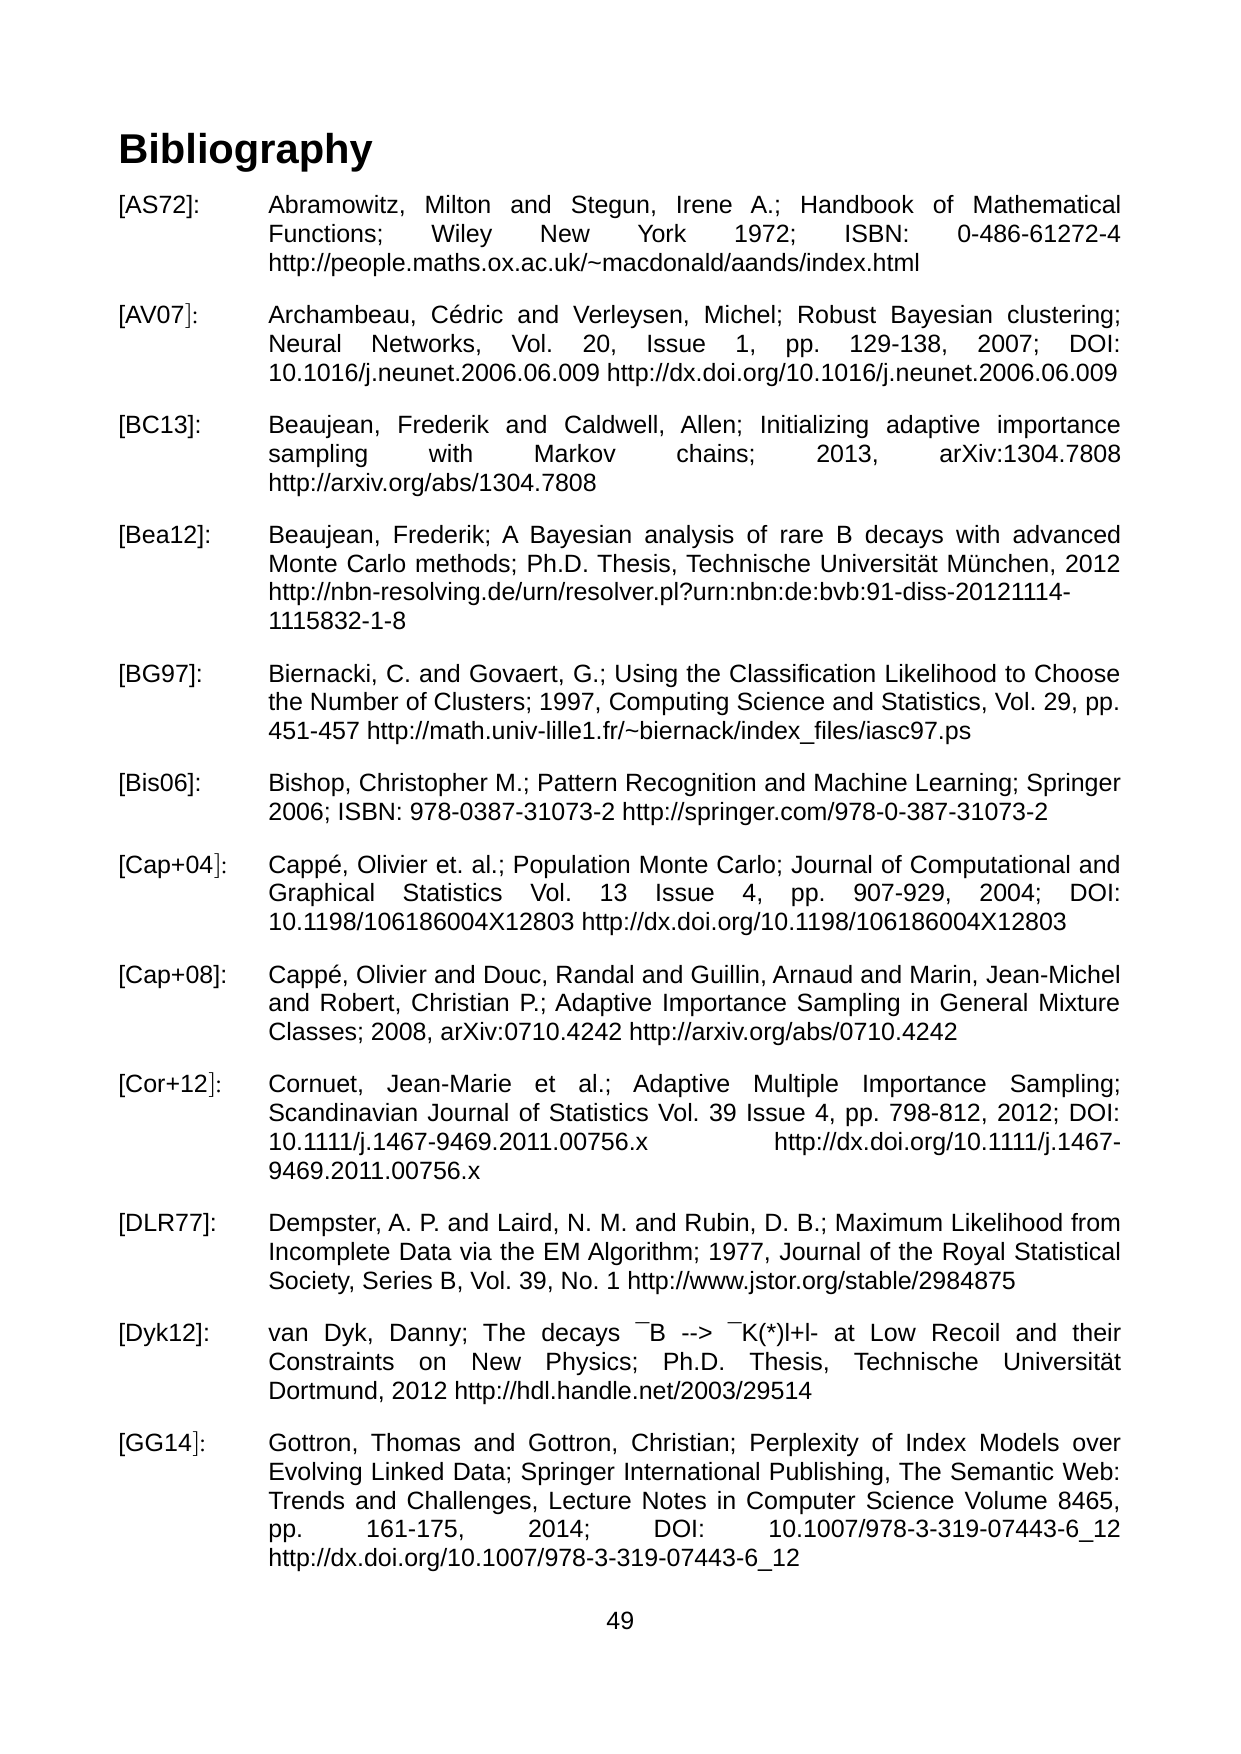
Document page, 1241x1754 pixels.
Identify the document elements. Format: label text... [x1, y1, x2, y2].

text [GG14]: Gottron, Thomas and Gottron, Christian; Perplexity of Index Models over Evolving Linked Data; Springer International Publishing, The Semantic Web: Trends and Challenges, Lecture Notes in Computer Science Volume 8465, pp. 161-175, 2014; DOI: 10.1007/978-3-319-07443-6_12 http://dx.doi.org/10.1007/978-3-319-07443-6_12 [118, 1428, 1122, 1572]
text [Bea12]: Beaujean, Frederik; A Bayesian analysis of rare B decays with advanced Monte Carlo methods; Ph.D. Thesis, Technische Universität München, 2012 http://nbn-resolving.de/urn/resolver.pl?urn:nbn:de:bvb:91-diss-20121114-1115832-1-8 [118, 520, 1122, 635]
text Bibliography [118, 124, 1122, 172]
text [BG97]: Biernacki, C. and Govaert, G.; Using the Classification Likelihood to Choose the Number of Clusters; 1997, Computing Science and Statistics, Vol. 29, pp. 451-457 http://math.univ-lille1.fr/~biernack/index_files/iasc97.ps [118, 658, 1122, 745]
text [Dyk12]: van Dyk, Danny; The decays ¯B --> ¯K(*)l+l- at Low Recoil and their Constraints on New Physics; Ph.D. Thesis, Technische Universität Dortmund, 2012 http://hdl.handle.net/2003/29514 [118, 1318, 1122, 1404]
text [Cor+12]: Cornuet, Jean-Marie et al.; Adaptive Multiple Importance Sampling; Scandinavian Journal of Statistics Vol. 39 Issue 4, pp. 798-812, 2012; DOI: 10.1111/j.1467-9469.2011.00756.x http://dx.doi.org/10.1111/j.1467-9469.2011.00756.x [118, 1069, 1122, 1184]
text [Bis06]: Bishop, Christopher M.; Pattern Recognition and Machine Learning; Springer 2006; ISBN: 978-0387-31073-2 http://springer.com/978-0-387-31073-2 [118, 768, 1122, 826]
text [Cap+08]: Cappé, Olivier and Douc, Randal and Guillin, Arnaud and Marin, Jean-Michel and Robert, Christian P.; Adaptive Importance Sampling in General Mixture Classes; 2008, arXiv:0710.4242 http://arxiv.org/abs/0710.4242 [118, 959, 1122, 1046]
text [AV07]: Archambeau, Cédric and Verleysen, Michel; Robust Bayesian clustering; Neural Networks, Vol. 20, Issue 1, pp. 129-138, 2007; DOI: 10.1016/j.neunet.2006.06.009 http://dx.doi.org/10.1016/j.neunet.2006.06.009 [118, 300, 1122, 386]
text [BC13]: Beaujean, Frederik and Caldwell, Allen; Initializing adaptive importance sampling with Markov chains; 2013, arXiv:1304.7808 http://arxiv.org/abs/1304.7808 [118, 410, 1122, 496]
text [AS72]: Abramowitz, Milton and Stegun, Irene A.; Handbook of Mathematical Functions; Wiley New York 1972; ISBN: 0-486-61272-4 http://people.maths.ox.ac.uk/~macdonald/aands/index.html [118, 190, 1122, 276]
text [DLR77]: Dempster, A. P. and Laird, N. M. and Rubin, D. B.; Maximum Likelihood from Incomplete Data via the EM Algorithm; 1977, Journal of the Royal Statistical Society, Series B, Vol. 39, No. 1 http://www.jstor.org/stable/2984875 [118, 1208, 1122, 1294]
text [Cap+04]: Cappé, Olivier et. al.; Population Monte Carlo; Journal of Computational and Graphical Statistics Vol. 13 Issue 4, pp. 907-929, 2004; DOI: 10.1198/106186004X12803 http://dx.doi.org/10.1198/106186004X12803 [118, 849, 1122, 936]
